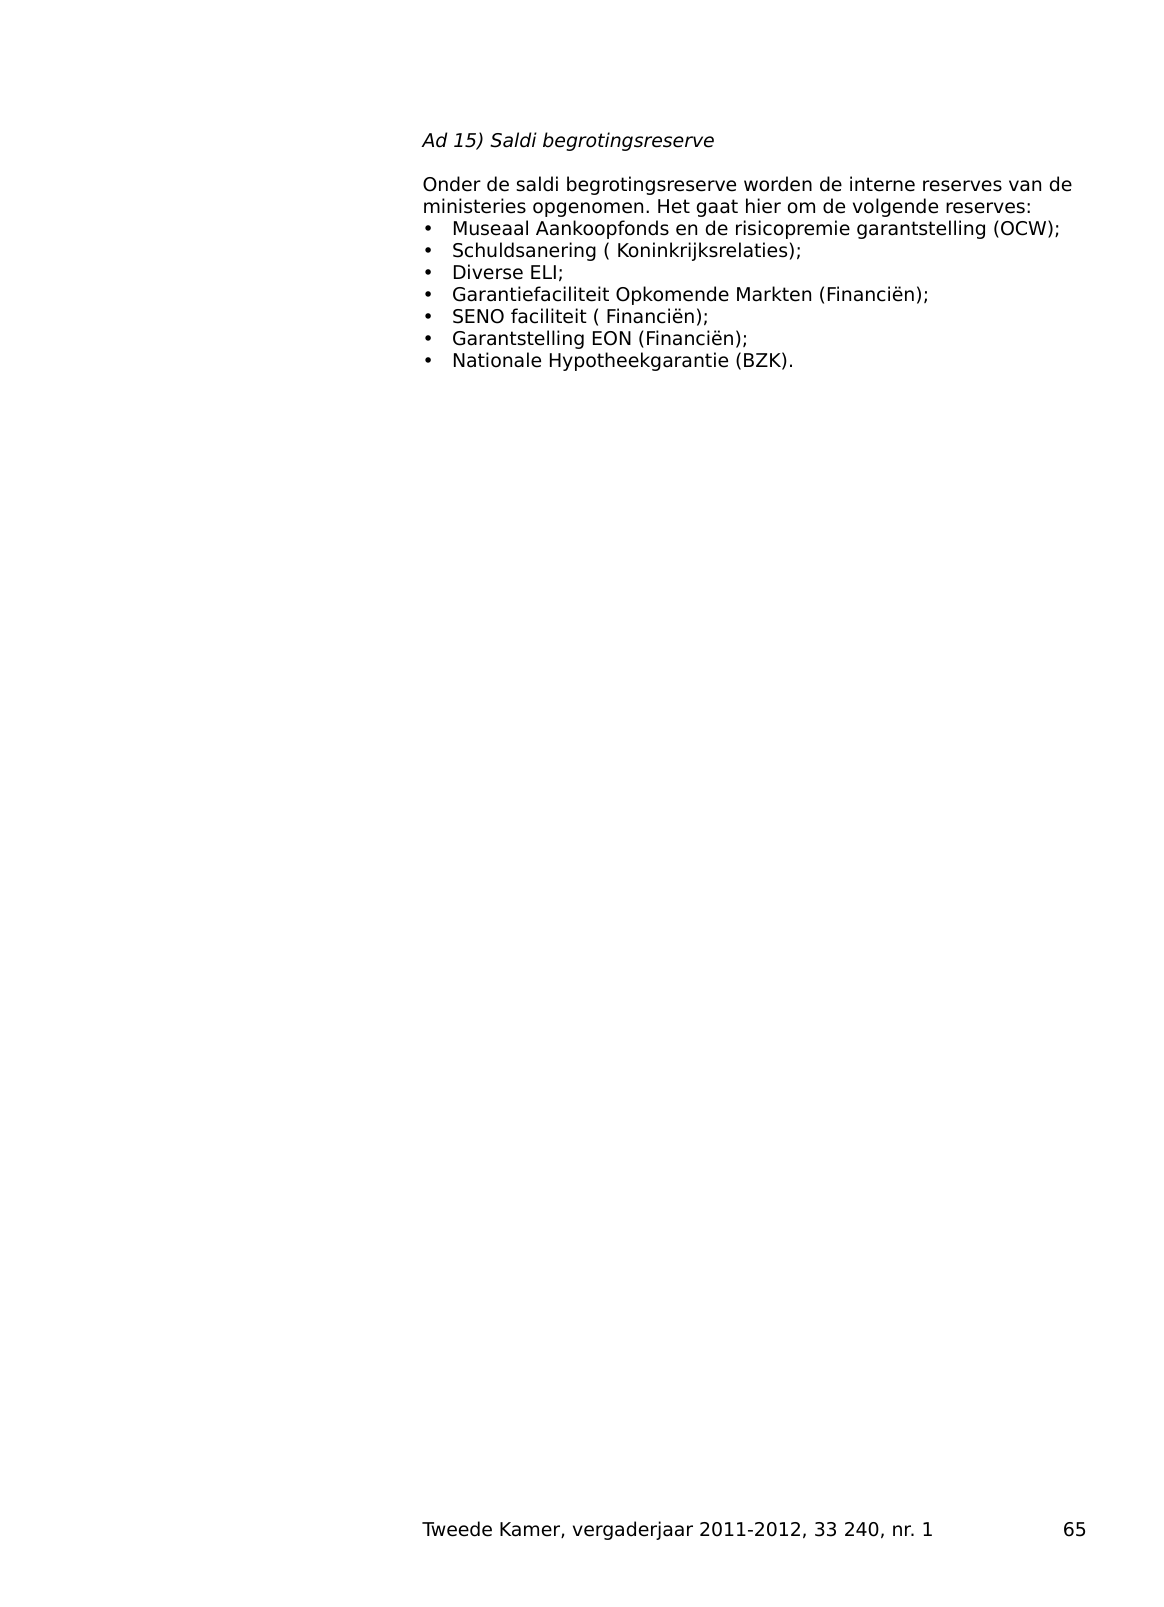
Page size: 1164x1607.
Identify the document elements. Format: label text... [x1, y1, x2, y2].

text • Schuldsanering ( Koninkrijksrelaties); [422, 240, 1087, 262]
text • Museaal Aankoopfonds en de risicopremie garantstelling (OCW); [422, 218, 1087, 240]
text • Garantstelling EON (Financiën); [422, 328, 1087, 350]
subtitle Ad 15) Saldi begrotingsreserve [422, 130, 1087, 152]
text • SENO faciliteit ( Financiën); [422, 306, 1087, 328]
text • Diverse ELI; [422, 262, 1087, 284]
text Onder de saldi begrotingsreserve worden de interne reserves van de ministeries opgenomen. Het gaat hier om de volgende reserves: [422, 174, 1087, 218]
text • Garantiefaciliteit Opkomende Markten (Financiën); [422, 284, 1087, 306]
text • Nationale Hypotheekgarantie (BZK). [422, 350, 1087, 372]
